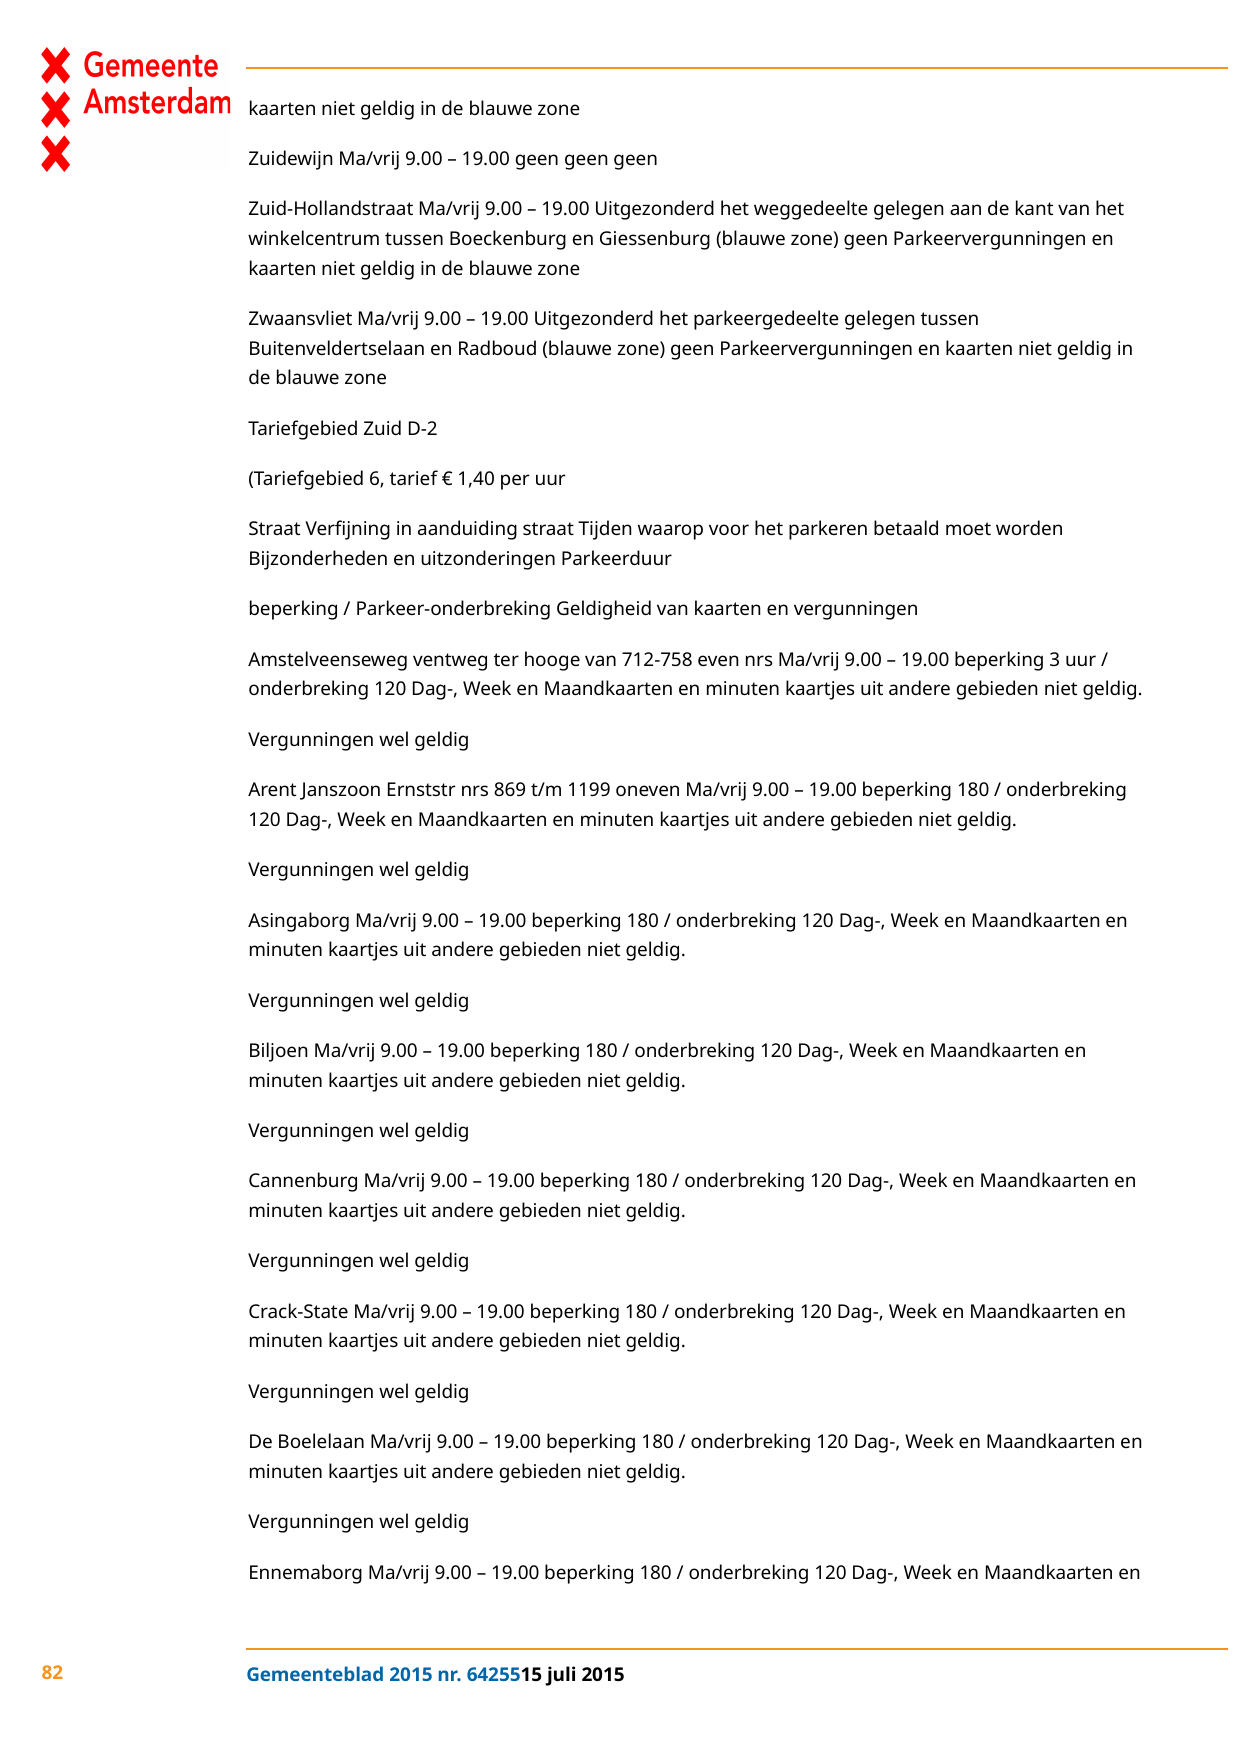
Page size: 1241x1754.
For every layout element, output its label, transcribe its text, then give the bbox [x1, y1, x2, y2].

text Cannenburg Ma/vrij 9.00 – 19.00 beperking 180 / onderbreking 120 Dag-, Week en Maandkaarten en minuten kaartjes uit andere gebieden niet geldig. [248, 1168, 1152, 1223]
text Asingaborg Ma/vrij 9.00 – 19.00 beperking 180 / onderbreking 120 Dag-, Week en Maandkaarten en minuten kaartjes uit andere gebieden niet geldig. [248, 907, 1152, 962]
text Vergunningen wel geldig [248, 987, 1152, 1013]
text Biljoen Ma/vrij 9.00 – 19.00 beperking 180 / onderbreking 120 Dag-, Week en Maandkaarten en minuten kaartjes uit andere gebieden niet geldig. [248, 1037, 1152, 1093]
text Vergunningen wel geldig [248, 726, 1152, 752]
text Zuid-Hollandstraat Ma/vrij 9.00 – 19.00 Uitgezonderd het weggedeelte gelegen aan de kant van het winkelcentrum tussen Boeckenburg en Giessenburg (blauwe zone) geen Parkeervergunningen en kaarten niet geldig in de blauwe zone [248, 196, 1152, 281]
text Crack-State Ma/vrij 9.00 – 19.00 beperking 180 / onderbreking 120 Dag-, Week en Maandkaarten en minuten kaartjes uit andere gebieden niet geldig. [248, 1298, 1152, 1353]
text Zuidewijn Ma/vrij 9.00 – 19.00 geen geen geen [248, 145, 1152, 171]
text Vergunningen wel geldig [248, 1378, 1152, 1404]
text Vergunningen wel geldig [248, 1248, 1152, 1273]
picture [41, 47, 231, 172]
text Vergunningen wel geldig [248, 1117, 1152, 1143]
text De Boelelaan Ma/vrij 9.00 – 19.00 beperking 180 / onderbreking 120 Dag-, Week en Maandkaarten en minuten kaartjes uit andere gebieden niet geldig. [248, 1428, 1152, 1484]
text Vergunningen wel geldig [248, 1508, 1152, 1534]
text Zwaansvliet Ma/vrij 9.00 – 19.00 Uitgezonderd het parkeergedeelte gelegen tussen Buitenveldertselaan en Radboud (blauwe zone) geen Parkeervergunningen en kaarten niet geldig in de blauwe zone [248, 305, 1152, 390]
text Amstelveenseweg ventweg ter hooge van 712-758 even nrs Ma/vrij 9.00 – 19.00 beperking 3 uur / onderbreking 120 Dag-, Week en Maandkaarten en minuten kaartjes uit andere gebieden niet geldig. [248, 646, 1152, 701]
text Straat Verfijning in aanduiding straat Tijden waarop voor het parkeren betaald moet worden Bijzonderheden en uitzonderingen Parkeerduur [248, 516, 1152, 571]
text Arent Janszoon Ernststr nrs 869 t/m 1199 oneven Ma/vrij 9.00 – 19.00 beperking 180 / onderbreking 120 Dag-, Week en Maandkaarten en minuten kaartjes uit andere gebieden niet geldig. [248, 776, 1152, 832]
text (Tariefgebied 6, tarief € 1,40 per uur [248, 465, 1152, 491]
text Tariefgebied Zuid D-2 [248, 415, 1152, 441]
text kaarten niet geldig in de blauwe zone [248, 95, 1152, 121]
text beperking / Parkeer-onderbreking Geldigheid van kaarten en vergunningen [248, 596, 1152, 621]
text Vergunningen wel geldig [248, 856, 1152, 882]
text Ennemaborg Ma/vrij 9.00 – 19.00 beperking 180 / onderbreking 120 Dag-, Week en Maandkaarten en [248, 1559, 1152, 1585]
